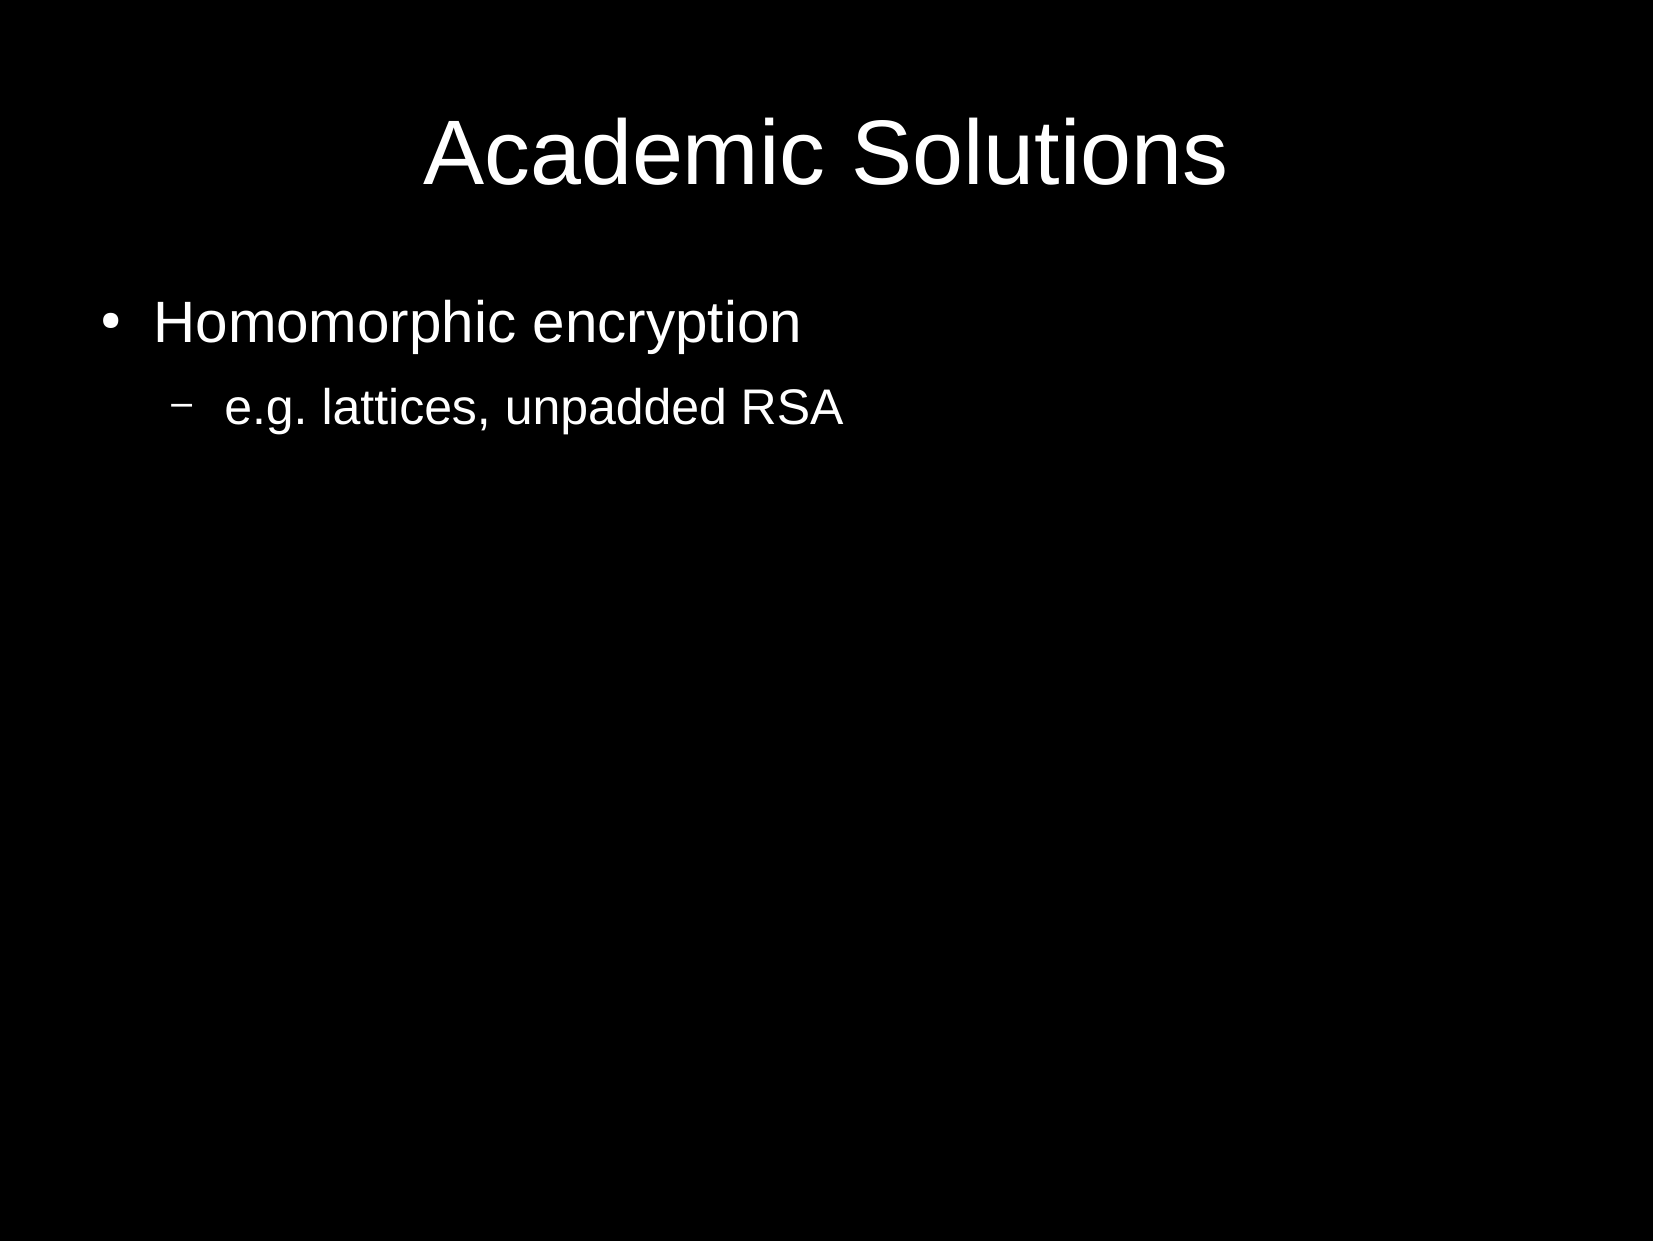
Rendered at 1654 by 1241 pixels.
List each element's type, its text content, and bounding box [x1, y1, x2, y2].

title Academic Solutions [82, 49, 1571, 257]
list Homomorphic encryption e.g. lattices, unpadded RSA [82, 290, 1571, 1096]
